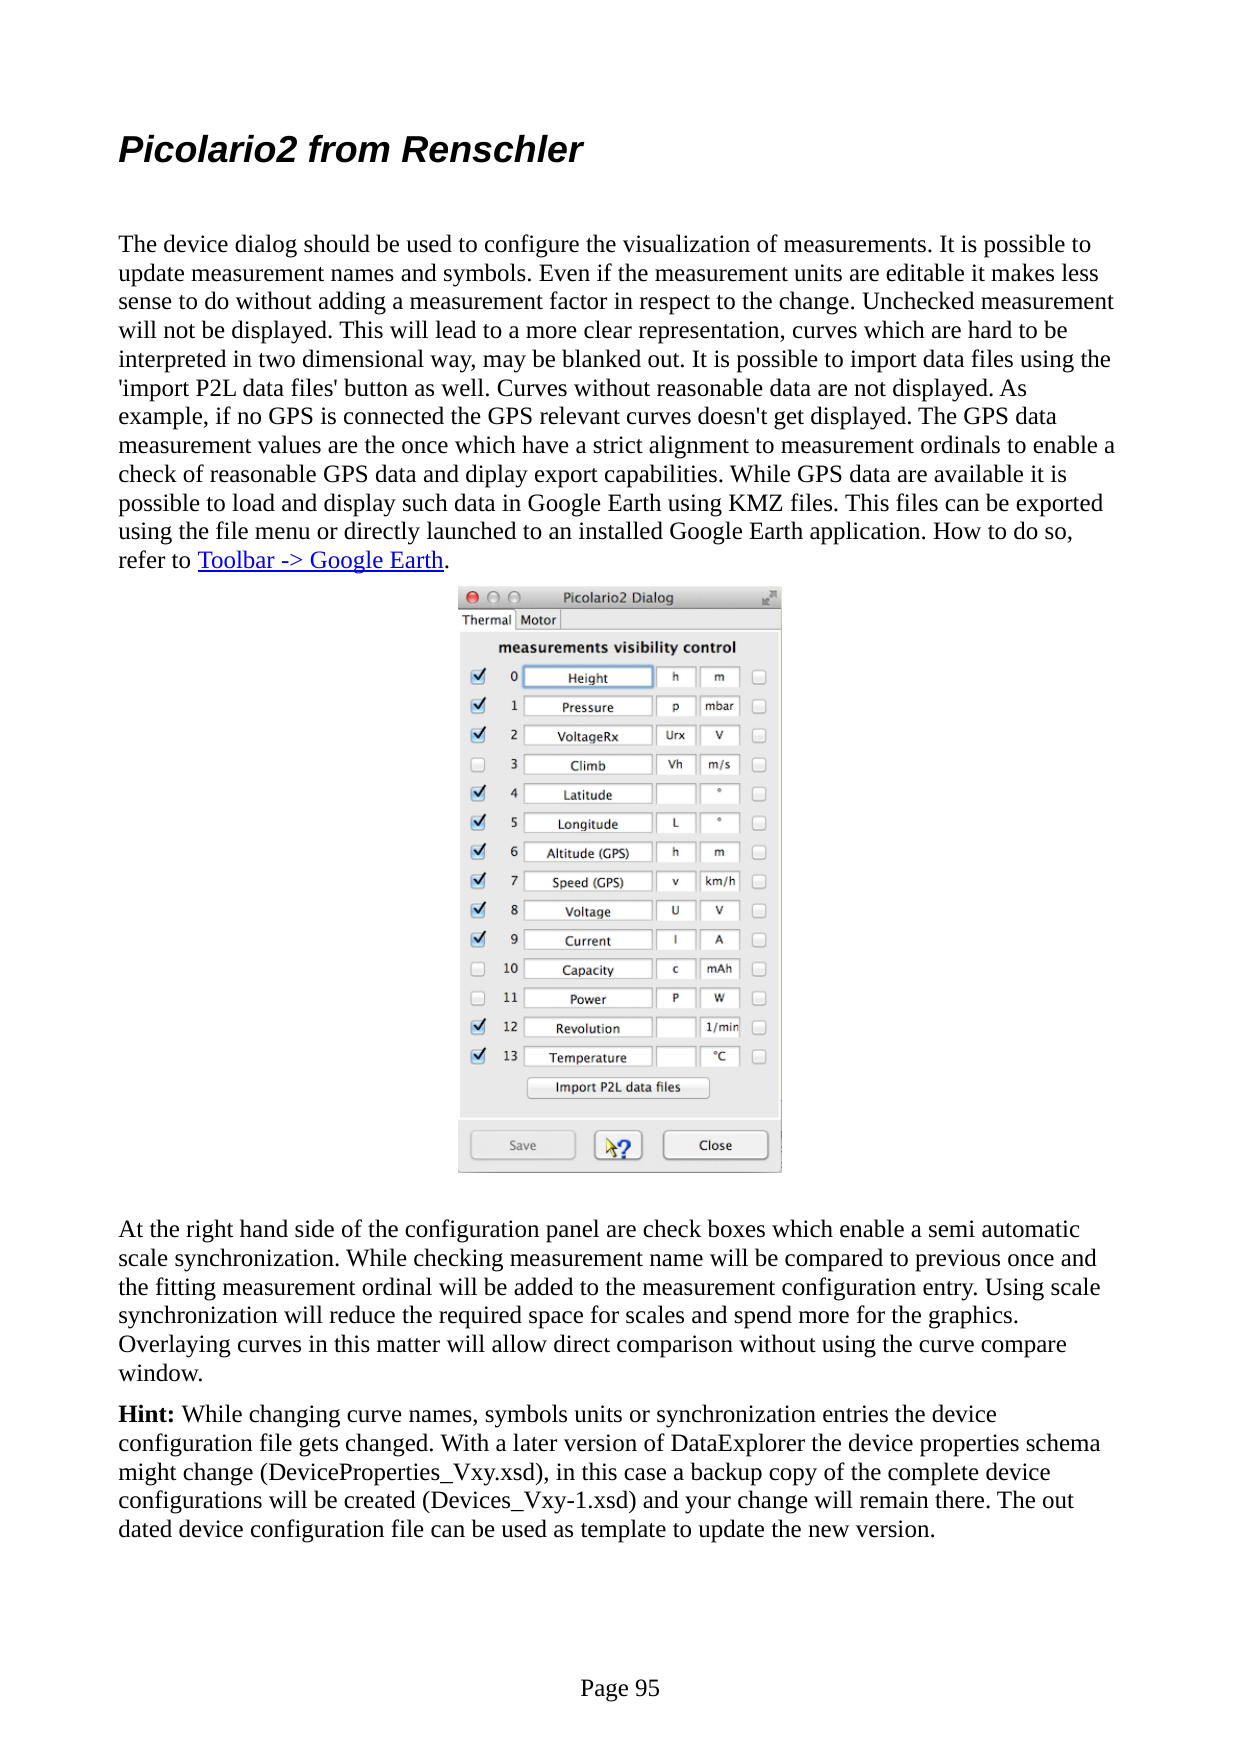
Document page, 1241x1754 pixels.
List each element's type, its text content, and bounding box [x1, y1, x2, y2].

text Hint: While changing curve names, symbols units or synchronization entries the device configuration file gets changed. With a later version of DataExplorer the device properties schema might change (DeviceProperties_Vxy.xsd), in this case a backup copy of the complete device configurations will be created (Devices_Vxy-1.xsd) and your change will remain there. The out dated device configuration file can be used as template to update the new version. [118, 1399, 1122, 1543]
text The device dialog should be used to configure the visualization of measurements. It is possible to update measurement names and symbols. Even if the measurement units are editable it makes less sense to do without adding a measurement factor in respect to the change. Unchecked measurement will not be displayed. This will lead to a more clear representation, curves which are hard to be interpreted in two dimensional way, may be blanked out. It is possible to import data files using the 'import P2L data files' button as well. Curves without reasonable data are not displayed. As example, if no GPS is connected the GPS relevant curves doesn't get displayed. The GPS data measurement values are the once which have a strict alignment to measurement ordinals to enable a check of reasonable GPS data and diplay export capabilities. While GPS data are available it is possible to load and display such data in Google Earth using KMZ files. This files can be exported using the file menu or directly launched to an installed Google Earth application. How to do so, refer to Toolbar -> Google Earth. [118, 229, 1122, 574]
picture [458, 586, 782, 1173]
text At the right hand side of the configuration panel are check boxes which enable a semi automatic scale synchronization. While checking measurement name will be compared to previous once and the fitting measurement ordinal will be added to the measurement configuration entry. Using scale synchronization will reduce the required space for scales and spend more for the graphics. Overlaying curves in this matter will allow direct comparison without using the curve compare window. [118, 1214, 1122, 1387]
subtitle Picolario2 from Renschler [118, 127, 1122, 170]
